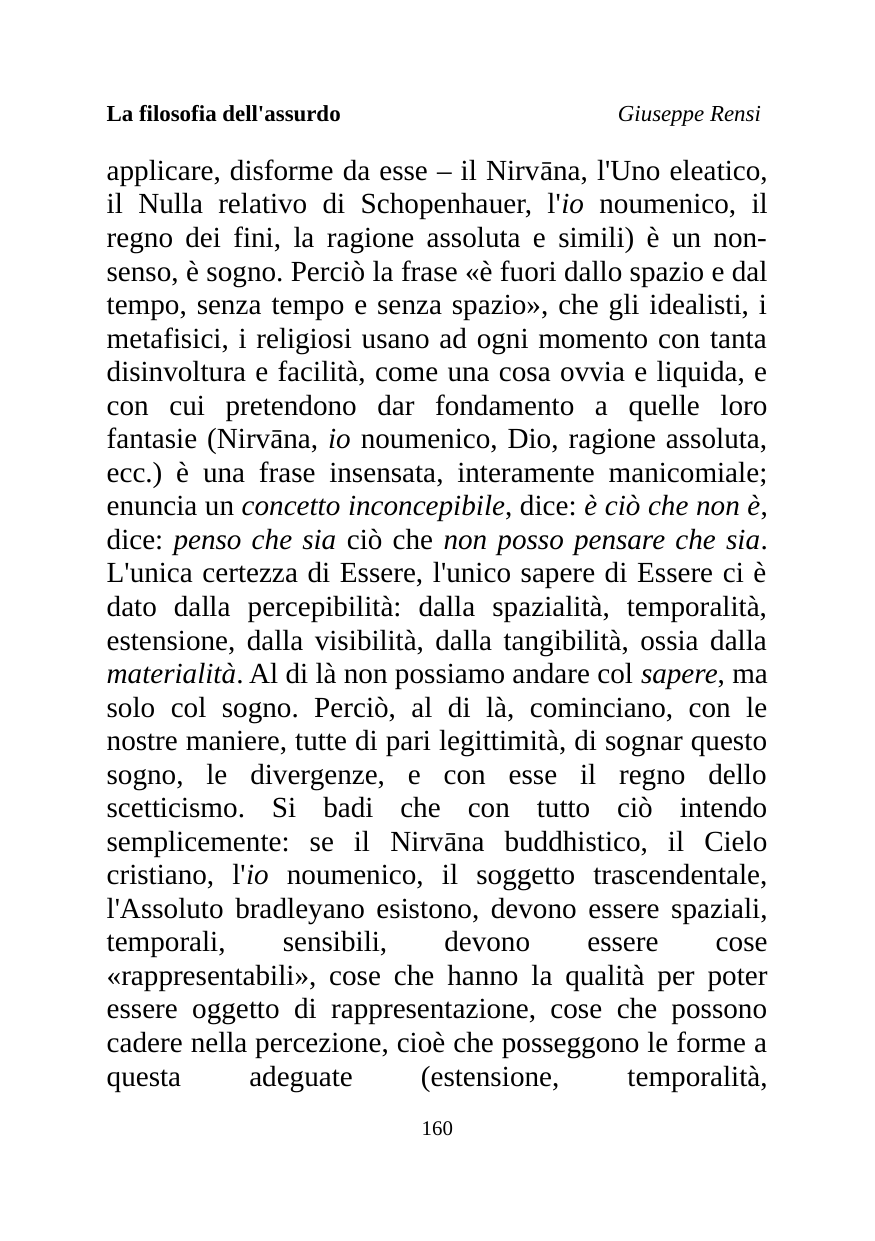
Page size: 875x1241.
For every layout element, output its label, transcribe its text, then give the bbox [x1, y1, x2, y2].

text applicare, disforme da esse – il Nirvāna, l'Uno eleatico, il Nulla relativo di Schopenhauer, l'io noumenico, il regno dei fini, la ragione assoluta e simili) è un non-senso, è sogno. Perciò la frase «è fuori dallo spazio e dal tempo, senza tempo e senza spazio», che gli idealisti, i metafisici, i religiosi usano ad ogni momento con tanta disinvoltura e facilità, come una cosa ovvia e liquida, e con cui pretendono dar fondamento a quelle loro fantasie (Nirvāna, io noumenico, Dio, ragione assoluta, ecc.) è una frase insensata, interamente manicomiale; enuncia un concetto inconcepibile, dice: è ciò che non è, dice: penso che sia ciò che non posso pensare che sia. L'unica certezza di Essere, l'unico sapere di Essere ci è dato dalla percepibilità: dalla spazialità, temporalità, estensione, dalla visibilità, dalla tangibilità, ossia dalla materialità. Al di là non possiamo andare col sapere, ma solo col sogno. Perciò, al di là, cominciano, con le nostre maniere, tutte di pari legittimità, di sognar questo sogno, le divergenze, e con esse il regno dello scetticismo. Si badi che con tutto ciò intendo semplicemente: se il Nirvāna buddhistico, il Cielo cristiano, l'io noumenico, il soggetto trascendentale, l'Assoluto bradleyano esistono, devono essere spaziali, temporali, sensibili, devono essere cose «rappresentabili», cose che hanno la qualità per poter essere oggetto di rappresentazione, cose che possono cadere nella percezione, cioè che posseggono le forme a questa adeguate (estensione, temporalità, [106, 153, 768, 1092]
